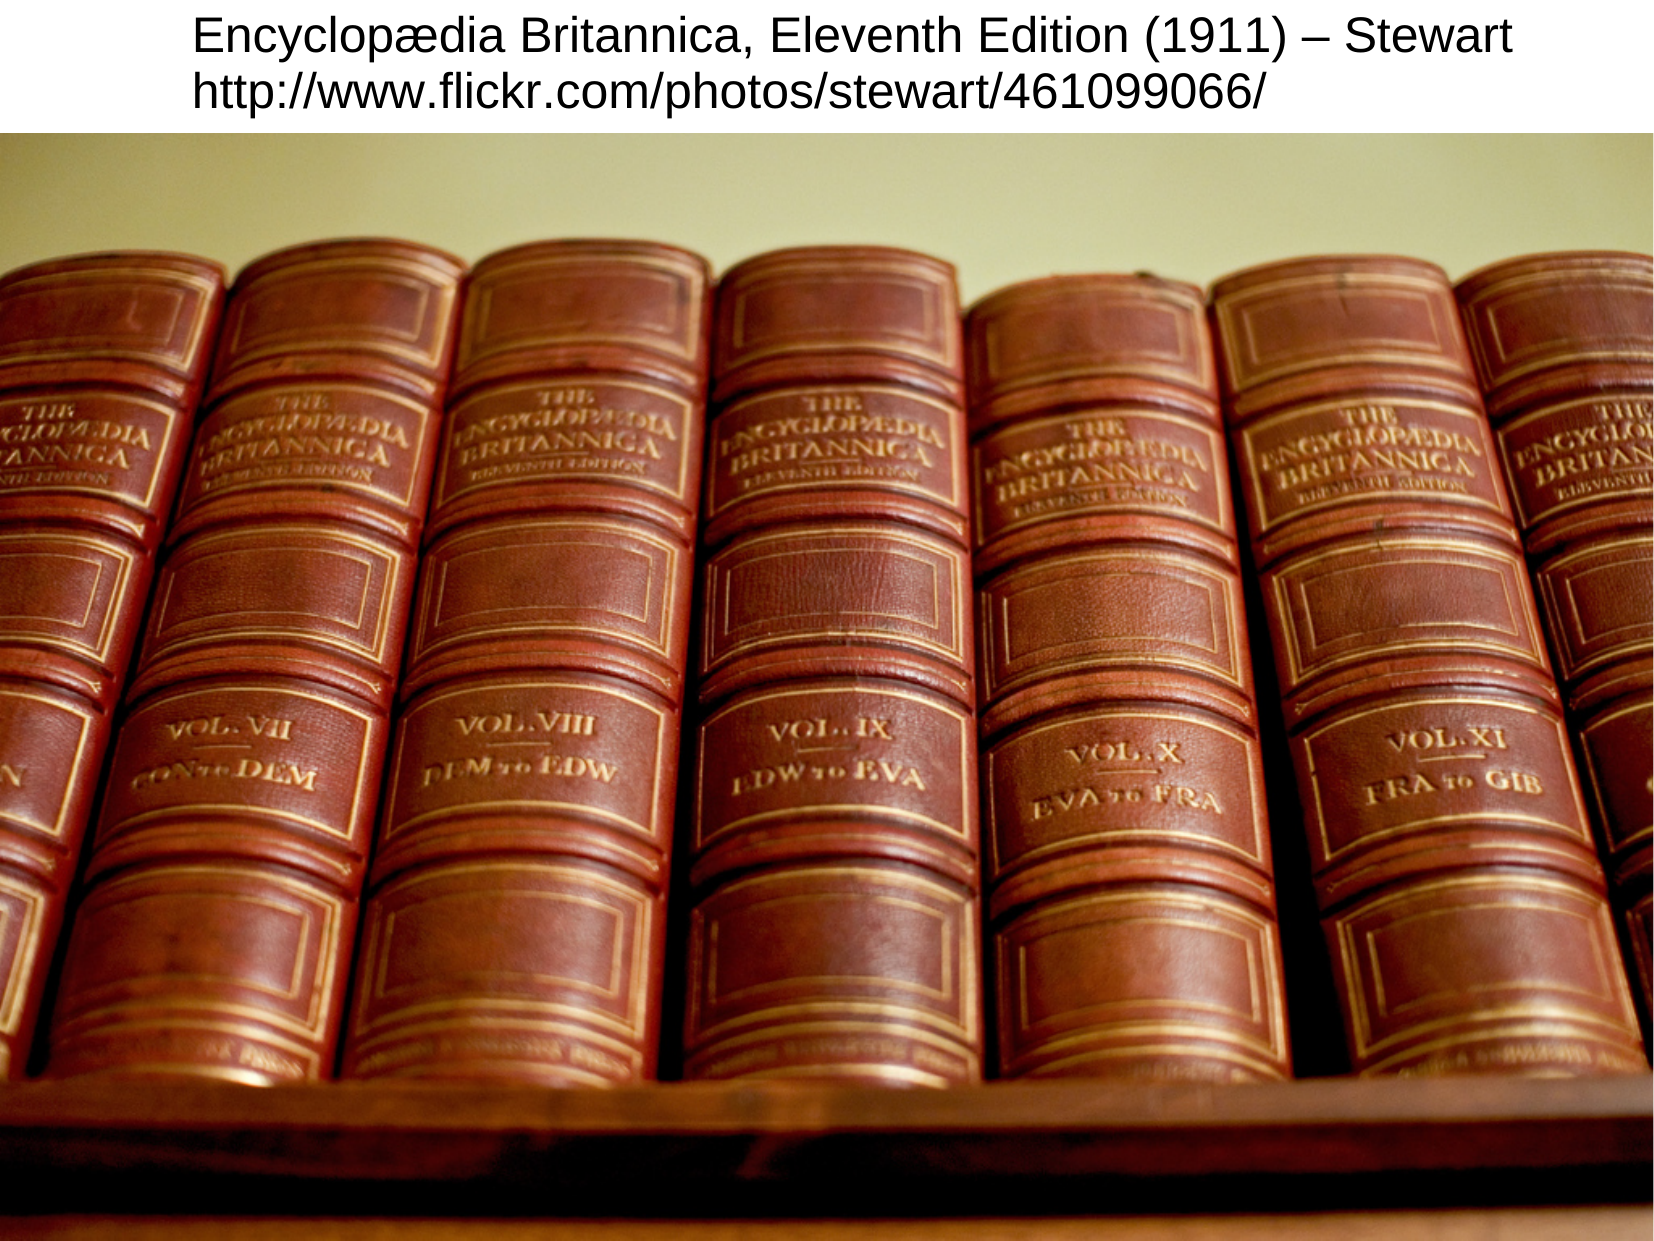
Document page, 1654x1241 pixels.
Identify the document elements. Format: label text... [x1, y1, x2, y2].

text_box Encyclopædia Britannica, Eleventh Edition (1911) – Stewart http://www.flickr.com/photos/stewart/461099066/ [177, 0, 1529, 127]
picture [0, 133, 1654, 1241]
